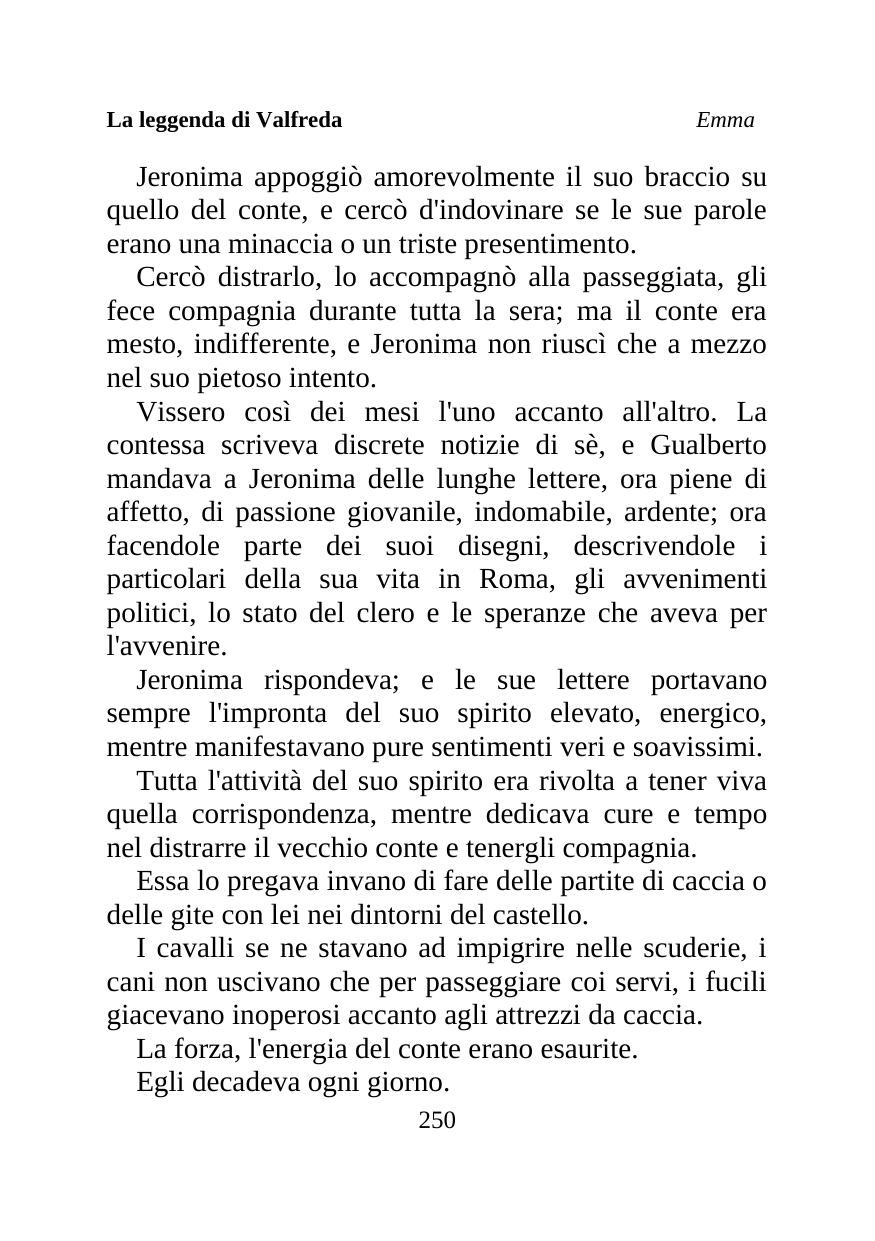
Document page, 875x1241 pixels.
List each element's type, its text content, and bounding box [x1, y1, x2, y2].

text Tutta l'attività del suo spirito era rivolta a tener viva quella corrispondenza, mentre dedicava cure e tempo nel distrarre il vecchio conte e tenergli compagnia. [106, 763, 768, 863]
text Vissero così dei mesi l'uno accanto all'altro. La contessa scriveva discrete notizie di sè, e Gualberto mandava a Jeronima delle lunghe lettere, ora piene di affetto, di passione giovanile, indomabile, ardente; ora facendole parte dei suoi disegni, descrivendole i particolari della sua vita in Roma, gli avvenimenti politici, lo stato del clero e le speranze che aveva per l'avvenire. [106, 394, 768, 662]
text La forza, l'energia del conte erano esaurite. [106, 1031, 768, 1064]
text Cercò distrarlo, lo accompagnò alla passeggiata, gli fece compagnia durante tutta la sera; ma il conte era mesto, indifferente, e Jeronima non riuscì che a mezzo nel suo pietoso intento. [106, 259, 768, 394]
text Jeronima rispondeva; e le sue lettere portavano sempre l'impronta del suo spirito elevato, energico, mentre manifestavano pure sentimenti veri e soavissimi. [106, 662, 768, 763]
text I cavalli se ne stavano ad impigrire nelle scuderie, i cani non uscivano che per passeggiare coi servi, i fucili giacevano inoperosi accanto agli attrezzi da caccia. [106, 930, 768, 1031]
text Jeronima appoggiò amorevolmente il suo braccio su quello del conte, e cercò d'indovinare se le sue parole erano una minaccia o un triste presentimento. [106, 159, 768, 259]
text Egli decadeva ogni giorno. [106, 1064, 768, 1098]
text Essa lo pregava invano di fare delle partite di caccia o delle gite con lei nei dintorni del castello. [106, 863, 768, 930]
